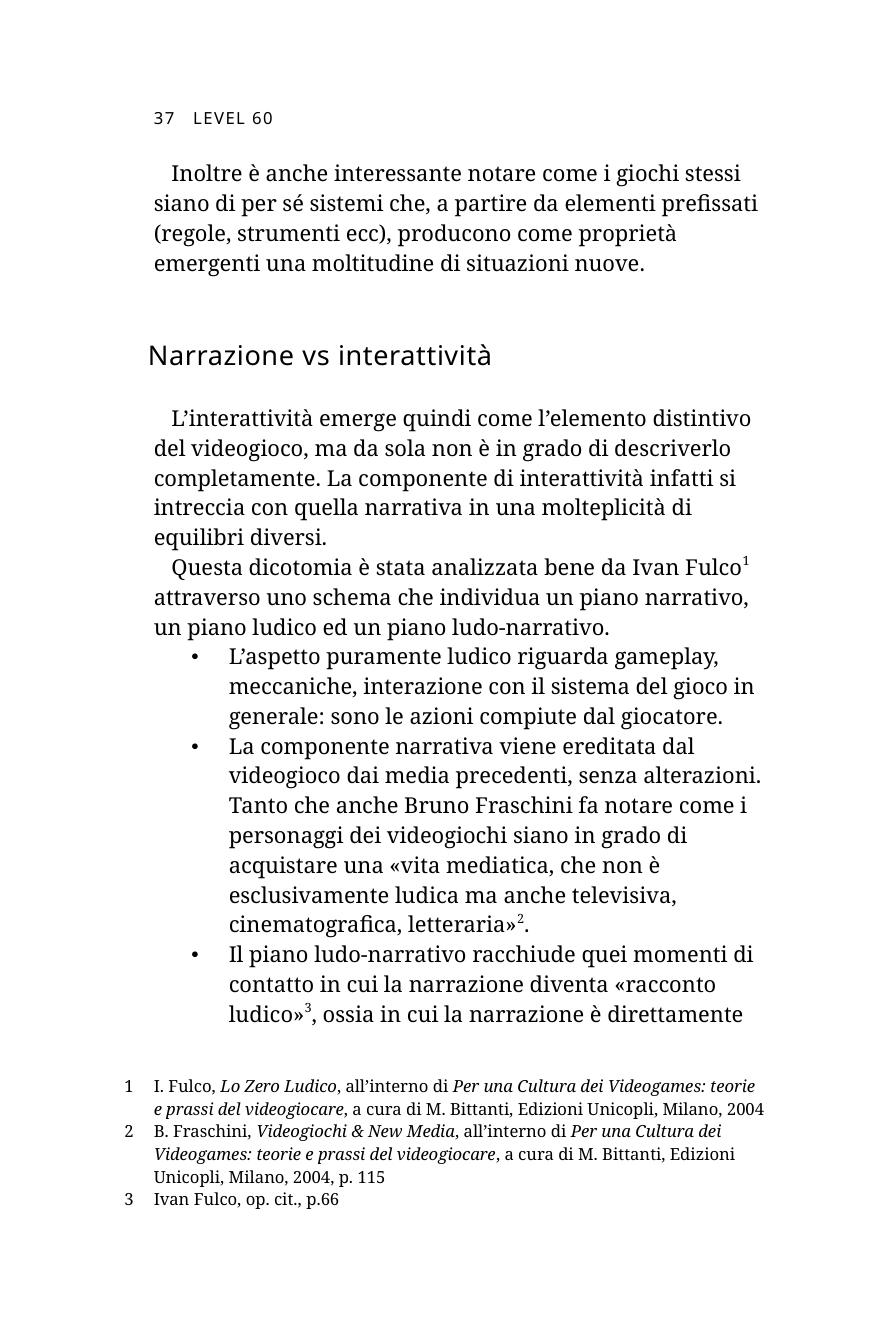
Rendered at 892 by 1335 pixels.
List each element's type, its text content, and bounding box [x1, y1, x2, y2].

text Inoltre è anche interessante notare come i giochi stessi siano di per sé sistemi che, a partire da elementi prefissati (regole, strumenti ecc), producono come proprietà emergenti una moltitudine di situazioni nuove. [153, 158, 768, 278]
text Questa dicotomia è stata analizzata bene da Ivan Fulco attraverso uno schema che individua un piano narrativo, un piano ludico ed un piano ludo-narrativo. [153, 552, 768, 641]
subtitle Narrazione vs interattività [148, 337, 768, 373]
list La componente narrativa viene ereditata dal videogioco dai media precedenti, senza alterazioni. Tanto che anche Bruno Fraschini fa notare come i personaggi dei videogiochi siano in grado di acquistare una «vita mediatica, che non è esclusivamente ludica ma anche televisiva, cinematografica, letteraria». [191, 731, 768, 939]
list Il piano ludo-narrativo racchiude quei momenti di contatto in cui la narrazione diventa «racconto ludico», ossia in cui la narrazione è direttamente [191, 939, 768, 1029]
text I. Fulco, Lo Zero Ludico, all’interno di Per una Cultura dei Videogames: teorie e prassi del videogiocare, a cura di M. Bittanti, Edizioni Unicopli, Milano, 2004 [124, 1074, 768, 1120]
text L’interattività emerge quindi come l’elemento distintivo del videogioco, ma da sola non è in grado di descriverlo completamente. La componente di interattività infatti si intreccia con quella narrativa in una molteplicità di equilibri diversi. [153, 403, 768, 552]
list Ivan Fulco, op. cit., p.66 [124, 1188, 768, 1211]
list L’aspetto puramente ludico riguarda gameplay, meccaniche, interazione con il sistema del gioco in generale: sono le azioni compiute dal giocatore. [191, 641, 768, 731]
list B. Fraschini, Videogiochi & New Media, all’interno di Per una Cultura dei Videogames: teorie e prassi del videogiocare, a cura di M. Bittanti, Edizioni Unicopli, Milano, 2004, p. 115 [124, 1120, 768, 1188]
